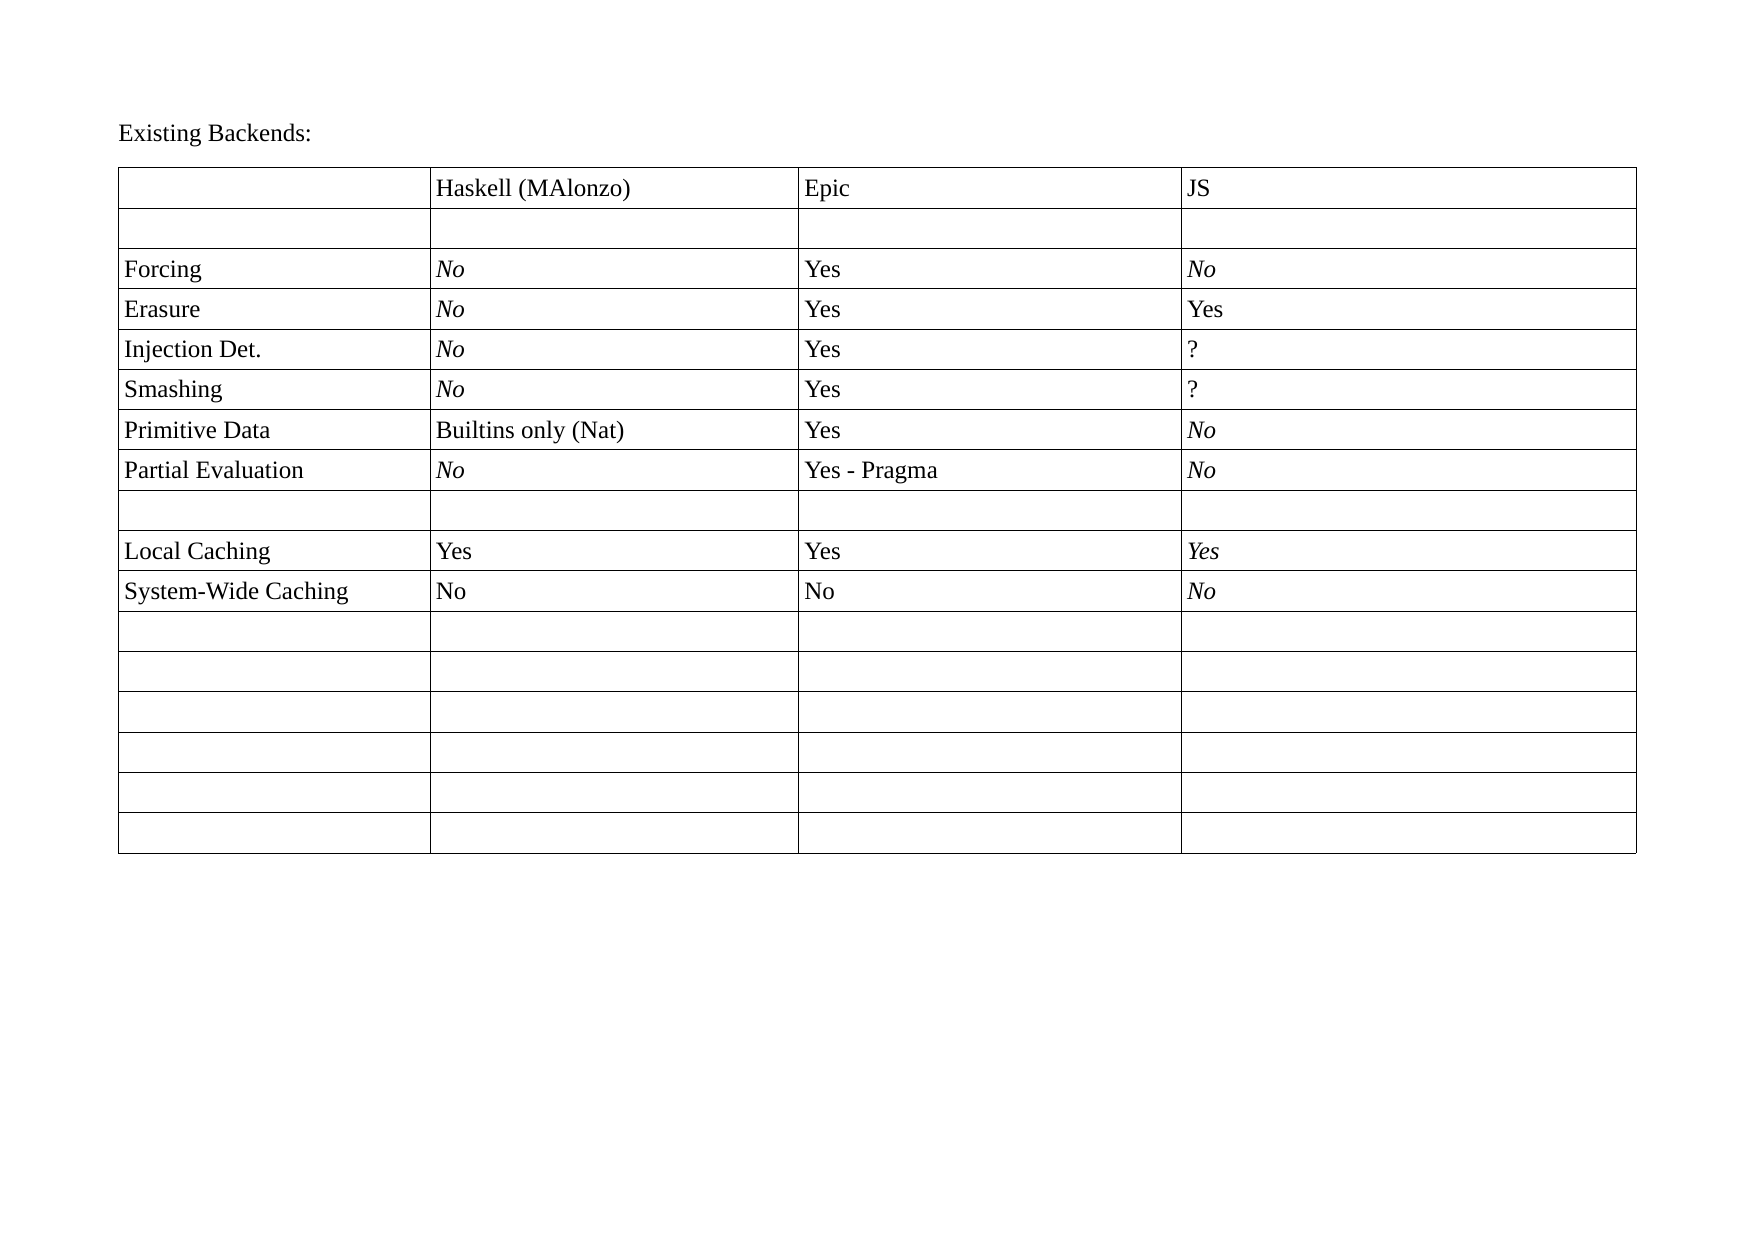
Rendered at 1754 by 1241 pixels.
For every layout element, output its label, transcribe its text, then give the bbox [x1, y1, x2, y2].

table_cell [431, 612, 798, 651]
table_cell Yes [1182, 531, 1636, 570]
table_header JS [1182, 168, 1636, 207]
table_cell [431, 813, 798, 852]
table_cell Local Caching [119, 531, 430, 570]
table_cell No [1182, 571, 1636, 611]
table_cell Yes [799, 289, 1181, 328]
table_cell [119, 652, 430, 691]
table_cell No [431, 571, 798, 611]
table_cell Yes [799, 249, 1181, 288]
table_cell No [431, 249, 798, 288]
table_cell [431, 652, 798, 691]
table_cell [431, 209, 798, 248]
table_cell [119, 209, 430, 248]
table_cell [1182, 612, 1636, 651]
table_cell Yes [799, 410, 1181, 449]
table_cell ? [1182, 370, 1636, 409]
table_cell [119, 773, 430, 812]
table_cell [1182, 773, 1636, 812]
table_cell Partial Evaluation [119, 450, 430, 490]
table_cell [799, 612, 1181, 651]
table_cell [119, 733, 430, 772]
table_cell [1182, 209, 1636, 248]
table_cell [799, 813, 1181, 852]
table_cell [1182, 813, 1636, 852]
table_cell [431, 773, 798, 812]
table_cell [799, 733, 1181, 772]
table_cell No [431, 289, 798, 328]
table_cell Yes [799, 370, 1181, 409]
table_cell Yes - Pragma [799, 450, 1181, 490]
text Existing Backends: [118, 118, 1636, 147]
table_cell [431, 692, 798, 732]
table_cell Erasure [119, 289, 430, 328]
table_cell No [431, 330, 798, 369]
table_cell [1182, 692, 1636, 732]
table_cell Primitive Data [119, 410, 430, 449]
table_cell [119, 612, 430, 651]
table_cell No [1182, 450, 1636, 490]
table_cell ? [1182, 330, 1636, 369]
table_cell Yes [799, 531, 1181, 570]
table_cell [1182, 491, 1636, 530]
table_cell Yes [431, 531, 798, 570]
table_cell Forcing [119, 249, 430, 288]
table_cell [799, 491, 1181, 530]
table_cell No [799, 571, 1181, 611]
table_header Haskell (MAlonzo) [431, 168, 798, 207]
table_cell No [431, 370, 798, 409]
table_cell Smashing [119, 370, 430, 409]
table_cell [799, 773, 1181, 812]
table_header Epic [799, 168, 1181, 207]
table_cell [431, 733, 798, 772]
table_cell Yes [1182, 289, 1636, 328]
table_cell [119, 491, 430, 530]
table_cell System-Wide Caching [119, 571, 430, 611]
table_cell Injection Det. [119, 330, 430, 369]
table_cell [799, 652, 1181, 691]
table_header [119, 168, 430, 207]
table_cell [431, 491, 798, 530]
table_cell [119, 692, 430, 732]
table_cell [799, 692, 1181, 732]
table_cell [799, 209, 1181, 248]
table_cell [1182, 733, 1636, 772]
table_cell No [1182, 410, 1636, 449]
table_cell Yes [799, 330, 1181, 369]
table_cell [119, 813, 430, 852]
table_cell Builtins only (Nat) [431, 410, 798, 449]
table_cell No [1182, 249, 1636, 288]
table_cell [1182, 652, 1636, 691]
table_cell No [431, 450, 798, 490]
